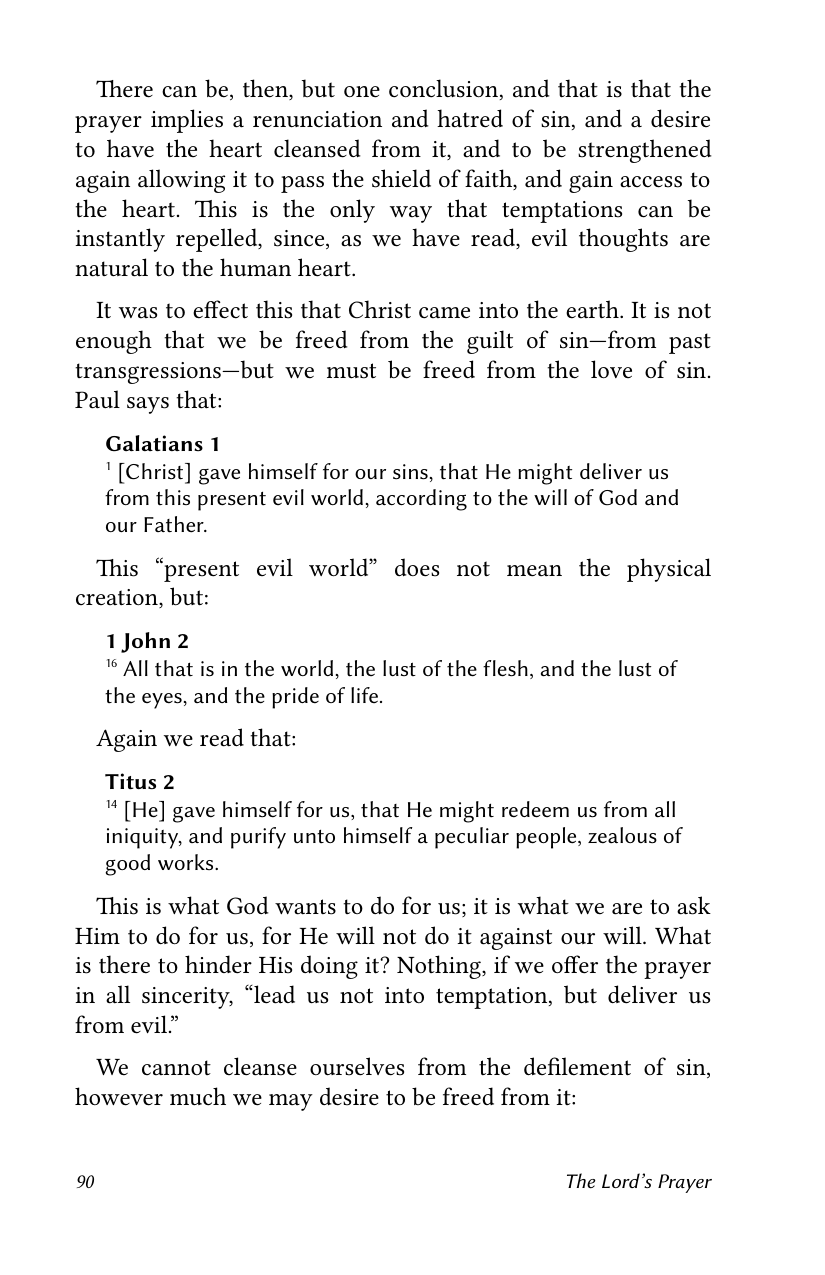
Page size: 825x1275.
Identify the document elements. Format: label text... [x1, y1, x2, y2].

text 16 All that is in the world, the lust of the flesh, and the lust of the eyes, and the pride of life. [105, 656, 682, 709]
text 14 [He] gave himself for us, that He might redeem us from all iniquity, and purify unto himself a peculiar people, zealous of good works. [105, 797, 682, 876]
text Galatians 1 [105, 431, 712, 457]
text There can be, then, but one conclusion, and that is that the prayer implies a renunciation and hatred of sin, and a desire to have the heart cleansed from it, and to be strengthened again allowing it to pass the shield of faith, and gain access to the heart. This is the only way that temptations can be instantly repelled, since, as we have read, evil thoughts are natural to the human heart. [75, 75, 712, 283]
text It was to effect this that Christ came into the earth. It is not enough that we be freed from the guilt of sin—from past transgressions—but we must be freed from the love of sin. Paul says that: [75, 296, 712, 414]
text We cannot cleanse ourselves from the defilement of sin, however much we may desire to be freed from it: [75, 1053, 712, 1112]
text This “present evil world” does not mean the physical creation, but: [75, 553, 712, 612]
text Titus 2 [105, 769, 712, 795]
text 1 John 2 [105, 628, 712, 654]
text Again we read that: [75, 724, 712, 753]
text 1 [Christ] gave himself for our sins, that He might deliver us from this present evil world, according to the will of God and our Father. [105, 458, 682, 538]
text This is what God wants to do for us; it is what we are to ask Him to do for us, for He will not do it against our will. What is there to hinder His doing it? Nothing, if we offer the prayer in all sincerity, “lead us not into temptation, but deliver us from evil.” [75, 892, 712, 1040]
